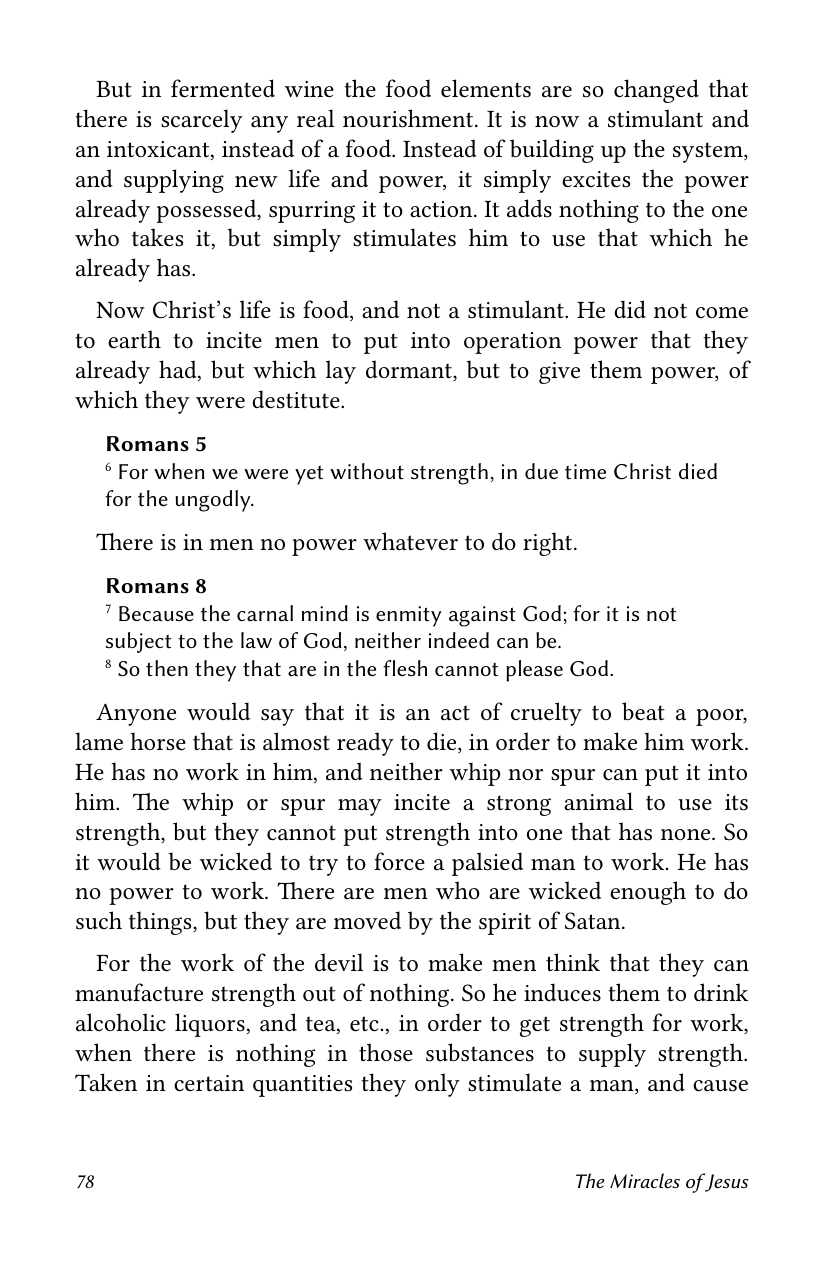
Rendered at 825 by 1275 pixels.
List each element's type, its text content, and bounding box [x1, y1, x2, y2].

text 7 Because the carnal mind is enmity against God; for it is not subject to the law of God, neither indeed can be. [105, 601, 720, 654]
text For the work of the devil is to make men think that they can manufacture strength out of nothing. So he induces them to drink alcoholic liquors, and tea, etc., in order to get strength for work, when there is nothing in those substances to supply strength. Taken in certain quantities they only stimulate a man, and cause [75, 949, 750, 1097]
text 8 So then they that are in the flesh cannot please God. [105, 656, 720, 682]
text Anyone would say that it is an act of cruelty to beat a poor, lame horse that is almost ready to die, in order to make him work. He has no work in him, and neither whip nor spur can put it into him. The whip or spur may incite a strong animal to use its strength, but they cannot put strength into one that has none. So it would be wicked to try to force a palsied man to work. He has no power to work. There are men who are wicked enough to do such things, but they are moved by the spirit of Satan. [75, 698, 750, 936]
text 6 For when we were yet without strength, in due time Christ died for the ungodly. [105, 458, 720, 512]
text Now Christ’s life is food, and not a stimulant. He did not come to earth to incite men to put into operation power that they already had, but which lay dormant, but to give them power, of which they were destitute. [75, 296, 750, 414]
text But in fermented wine the food elements are so changed that there is scarcely any real nourishment. It is now a stimulant and an intoxicant, instead of a food. Instead of building up the system, and supplying new life and power, it simply excites the power already possessed, spurring it to action. It adds nothing to the one who takes it, but simply stimulates him to use that which he already has. [75, 75, 750, 283]
text Romans 5 [105, 431, 750, 457]
text There is in men no power whatever to do right. [75, 528, 750, 557]
text Romans 8 [105, 573, 750, 599]
